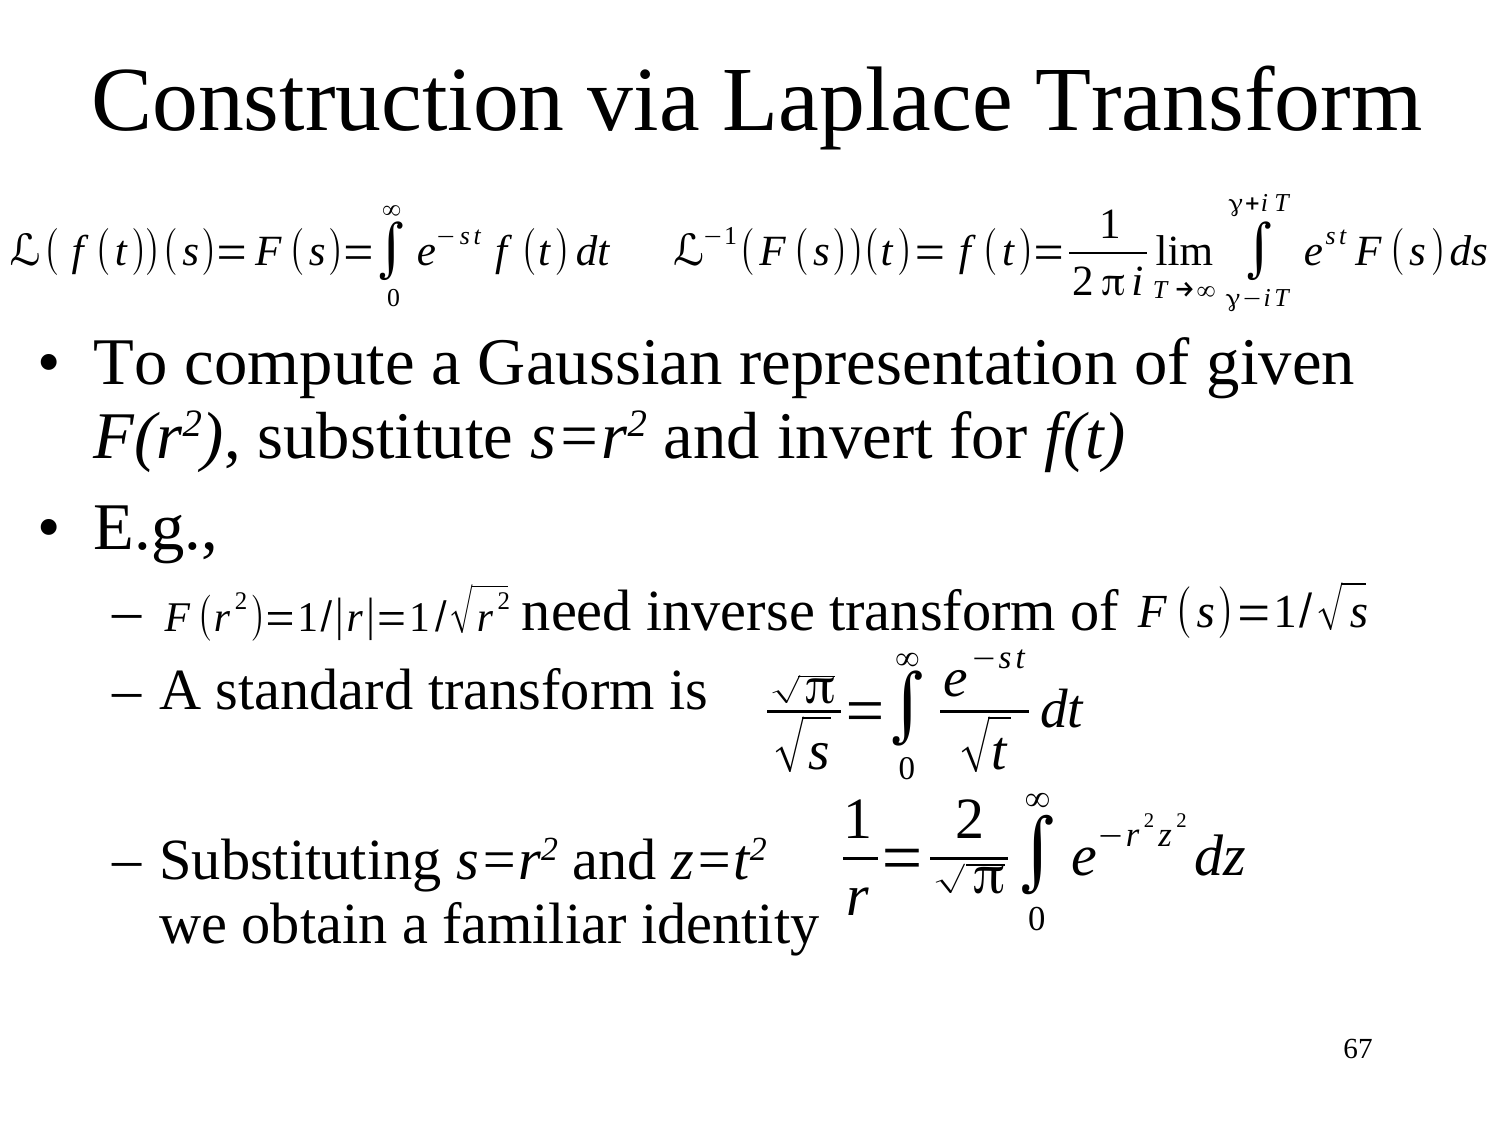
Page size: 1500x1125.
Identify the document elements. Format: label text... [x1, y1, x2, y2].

chart [750, 637, 1265, 938]
chart [151, 583, 520, 644]
list To compute a Gaussian representation of given F(r2), substitute s=r2 and invert for f(t) E.g., need inverse transform of A standard transform is Substituting s=r2 and z=t2 we obtain a familiar identity [37, 324, 1500, 978]
chart [0, 187, 1499, 312]
chart [1123, 580, 1380, 641]
title Construction via Laplace Transform [82, 5, 1433, 187]
